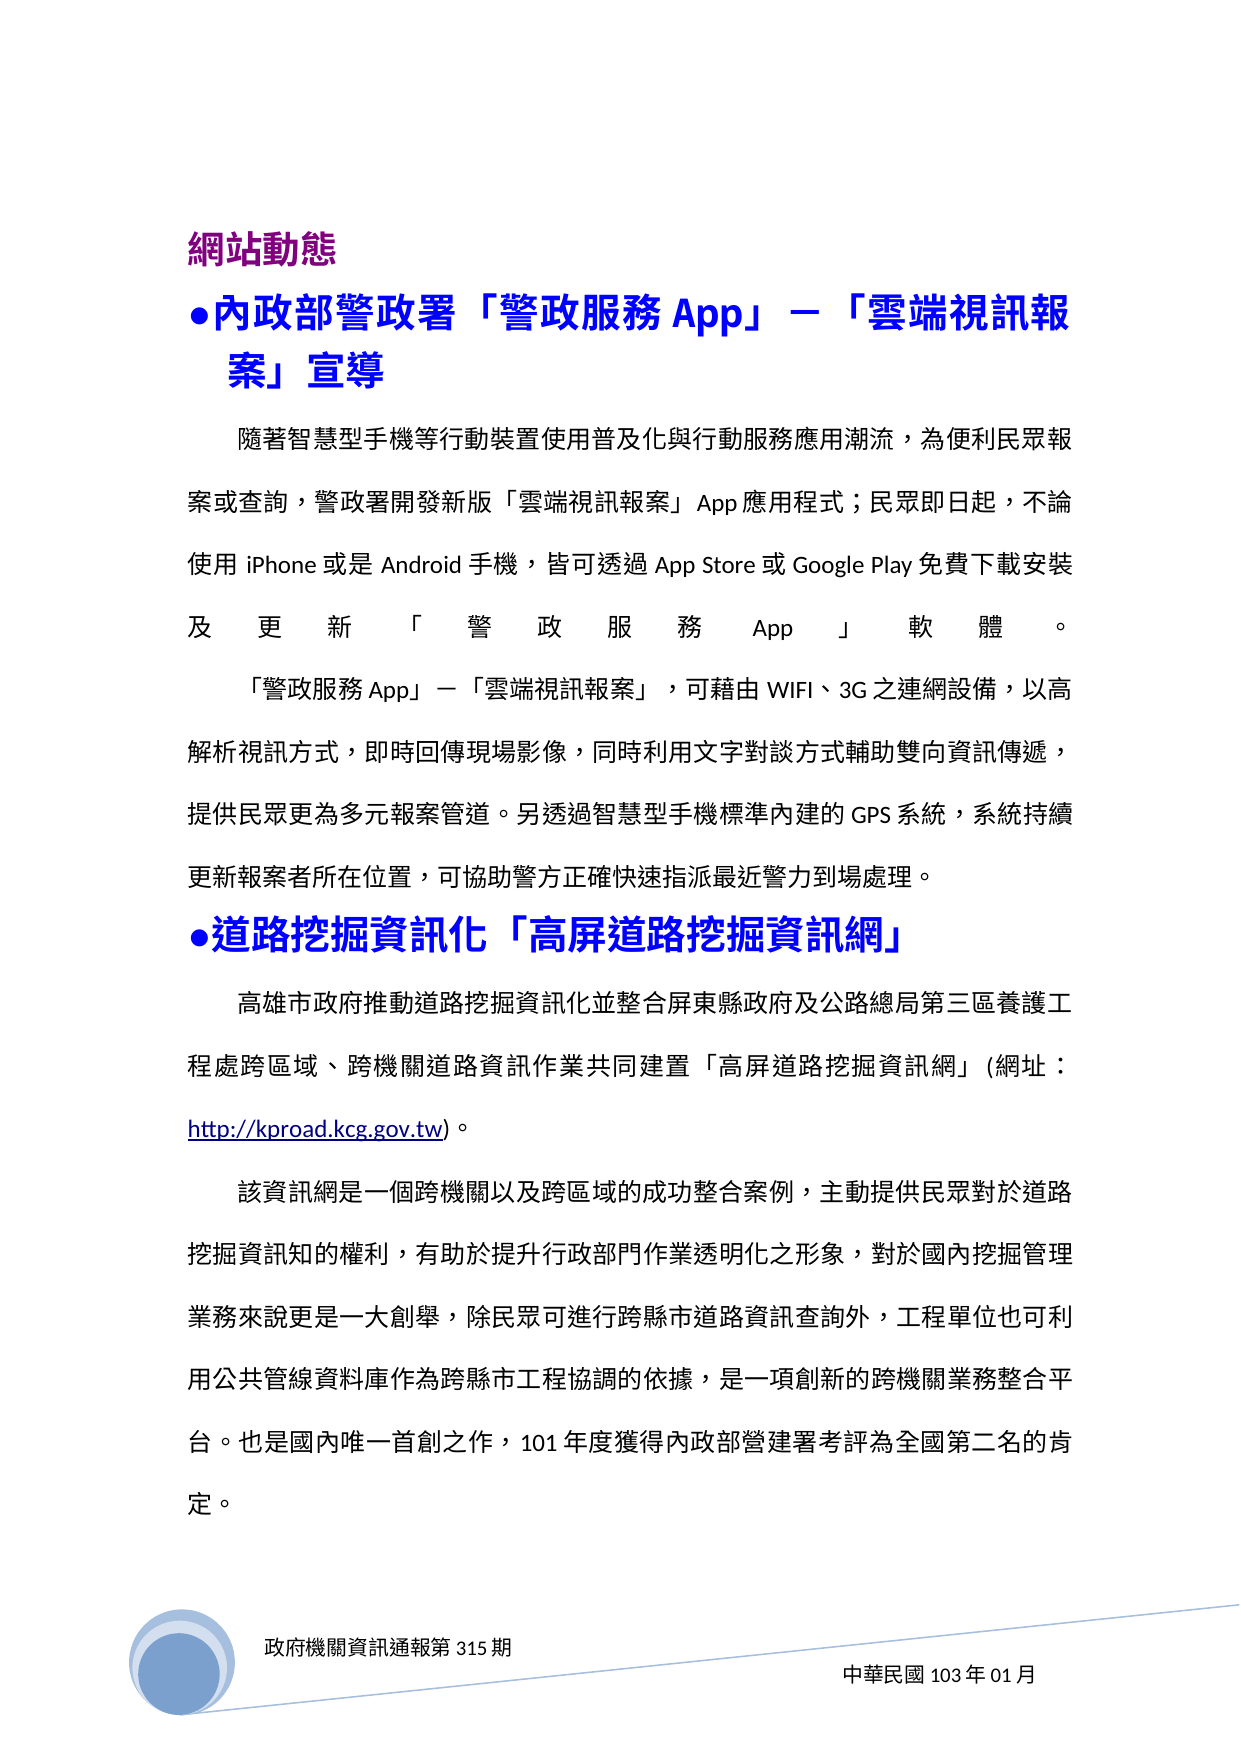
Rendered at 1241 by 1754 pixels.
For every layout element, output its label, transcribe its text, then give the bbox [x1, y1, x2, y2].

text 高雄市政府推動道路挖掘資訊化並整合屏東縣政府及公路總局第三區養護工程處跨區域、跨機關道路資訊作業共同建置「高屏道路挖掘資訊網」(網址：http://kproad.kcg.gov.tw)。 [187, 961, 1073, 1149]
text ●內政部警政署「警政服務App」－「雲端視訊報案」宣導 [187, 281, 1071, 396]
text 隨著智慧型手機等行動裝置使用普及化與行動服務應用潮流，為便利民眾報案或查詢，警政署開發新版「雲端視訊報案」App應用程式；民眾即日起，不論使用 iPhone或是 Android手機，皆可透過App Store或Google Play免費下載安裝及更新「警政服務App」軟體。 「警政服務App」－「雲端視訊報案」，可藉由 WIFI、3G之連網設備，以高解析視訊方式，即時回傳現場影像，同時利用文字對談方式輔助雙向資訊傳遞，提供民眾更為多元報案管道。另透過智慧型手機標準內建的GPS系統，系統持續更新報案者所在位置，可協助警方正確快速指派最近警力到場處理。 [187, 396, 1073, 896]
text ●道路挖掘資訊化「高屏道路挖掘資訊網」 [187, 904, 1071, 961]
text 該資訊網是一個跨機關以及跨區域的成功整合案例，主動提供民眾對於道路挖掘資訊知的權利，有助於提升行政部門作業透明化之形象，對於國內挖掘管理業務來說更是一大創舉，除民眾可進行跨縣市道路資訊查詢外，工程單位也可利用公共管線資料庫作為跨縣市工程協調的依據，是一項創新的跨機關業務整合平台。也是國內唯一首創之作，101年度獲得內政部營建署考評為全國第二名的肯定。 [187, 1149, 1073, 1524]
text 網站動態 [187, 219, 1071, 274]
